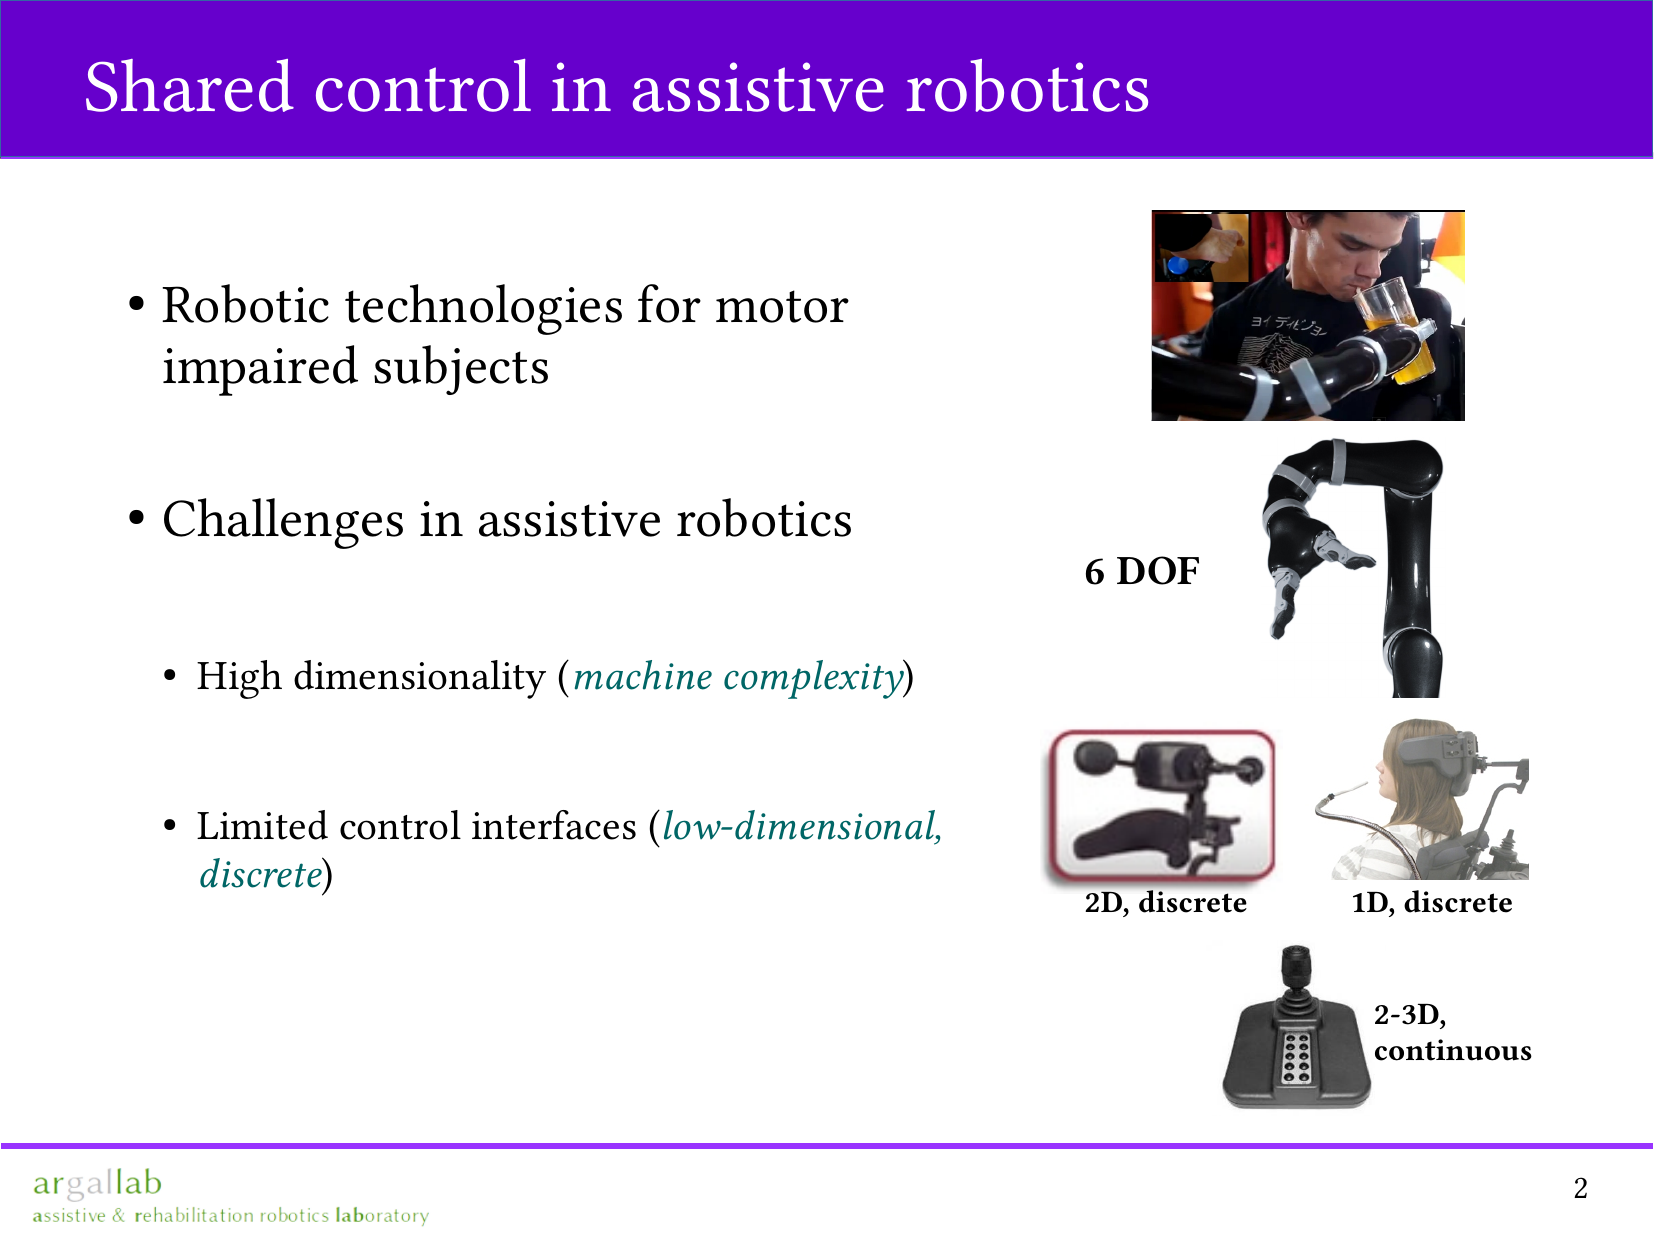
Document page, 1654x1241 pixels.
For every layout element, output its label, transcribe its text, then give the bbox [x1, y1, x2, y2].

picture [1151, 210, 1465, 421]
text_box 6 DOF [1069, 540, 1216, 603]
text_box 2D, discrete [1069, 876, 1264, 928]
picture [1206, 940, 1386, 1116]
picture [1040, 721, 1283, 894]
text_box 2-3D, continuous [1359, 989, 1553, 1076]
text_box Robotic technologies for motor impaired subjects Challenges in assistive robotics High dimensionality (machine complexity) Limited control interfaces (low-dimensional, discrete) [112, 266, 1070, 1073]
picture [1303, 718, 1529, 880]
picture [1261, 437, 1446, 698]
text_box Shared control in assistive robotics [69, 36, 1621, 138]
picture [21, 1140, 444, 1241]
text_box 1D, discrete [1335, 876, 1529, 928]
